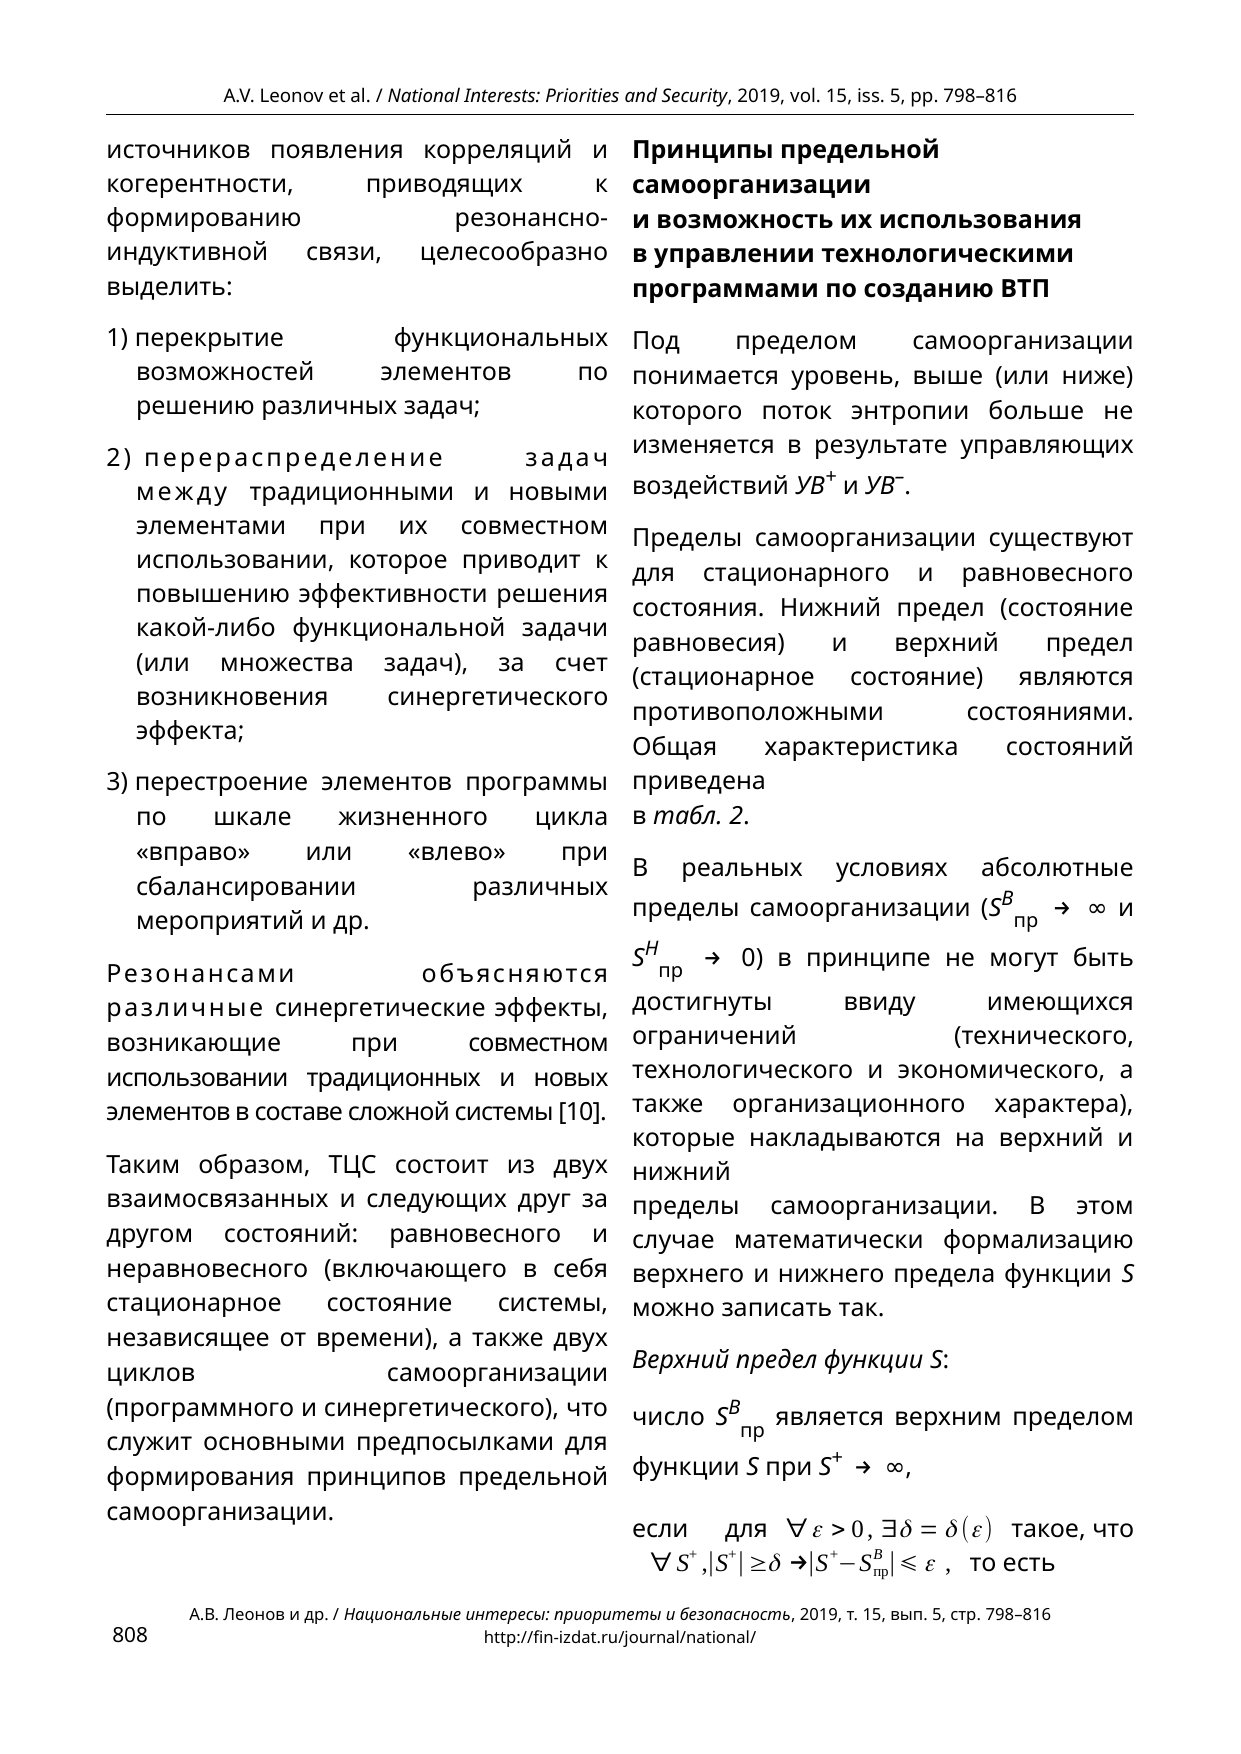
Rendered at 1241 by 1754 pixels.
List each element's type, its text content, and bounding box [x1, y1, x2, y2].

text если длятакое, чтото есть [632, 1510, 1134, 1580]
text число SВпр является верхним пределом функции S при S+ ∞, [632, 1393, 1134, 1492]
text Верхний предел функции S: [632, 1342, 1134, 1376]
text Резонансами объясняются различные синергетические эффекты, возникающие при совместном использовании традиционных и новых элементов в составе сложной системы [10]. [106, 955, 608, 1128]
text Пределы самоорганизации существуют для стационарного и равновесного состояния. Нижний предел (состояние равновесия) и верхний предел (стационарное состояние) являются противоположными состояниями. Общая характеристика состояний приведена в табл. 2. [632, 520, 1134, 832]
text Под пределом самоорганизации понимается уровень, выше (или ниже) которого поток энтропии больше не изменяется в результате управляющих воздействий УВ+ и УВ–. [632, 323, 1134, 502]
text В реальных условиях абсолютные пределы самоорганизации (SВпр ∞ и SНпр 0) в принципе не могут быть достигнуты ввиду имеющихся ограничений (технического, технологического и экономического, а также организационного характера), которые накладываются на верхний и нижний пределы самоорганизации. В этом случае математически формализацию верхнего и нижнего предела функции S можно записать так. [632, 850, 1134, 1324]
list перераспределение задач между традиционными и новыми элементами при их совместном использовании, которое приводит к повышению эффективности решения какой-либо функциональной задачи (или множества задач), за счет возникновения синергетического эффекта; [106, 440, 608, 746]
text Принципы предельной самоорганизации и возможность их использования в управлении технологическими программами по созданию ВТП [632, 132, 1134, 305]
text Таким образом, ТЦС состоит из двух взаимосвязанных и следующих друг за другом состояний: равновесного и неравновесного (включающего в себя стационарное состояние системы, независящее от времени), а также двух циклов самоорганизации (программного и синергетического), что служит основными предпосылками для формирования принципов предельной самоорганизации. [106, 1146, 608, 1527]
text источников появления корреляций и когерентности, приводящих к формированию резонансно-индуктивной связи, целесообразно выделить: [106, 132, 608, 302]
list перекрытие функциональных возможностей элементов по решению различных задач; [106, 320, 608, 422]
list перестроение элементов программы по шкале жизненного цикла «вправо» или «влево» при сбалансировании различных мероприятий и др. [106, 764, 608, 937]
